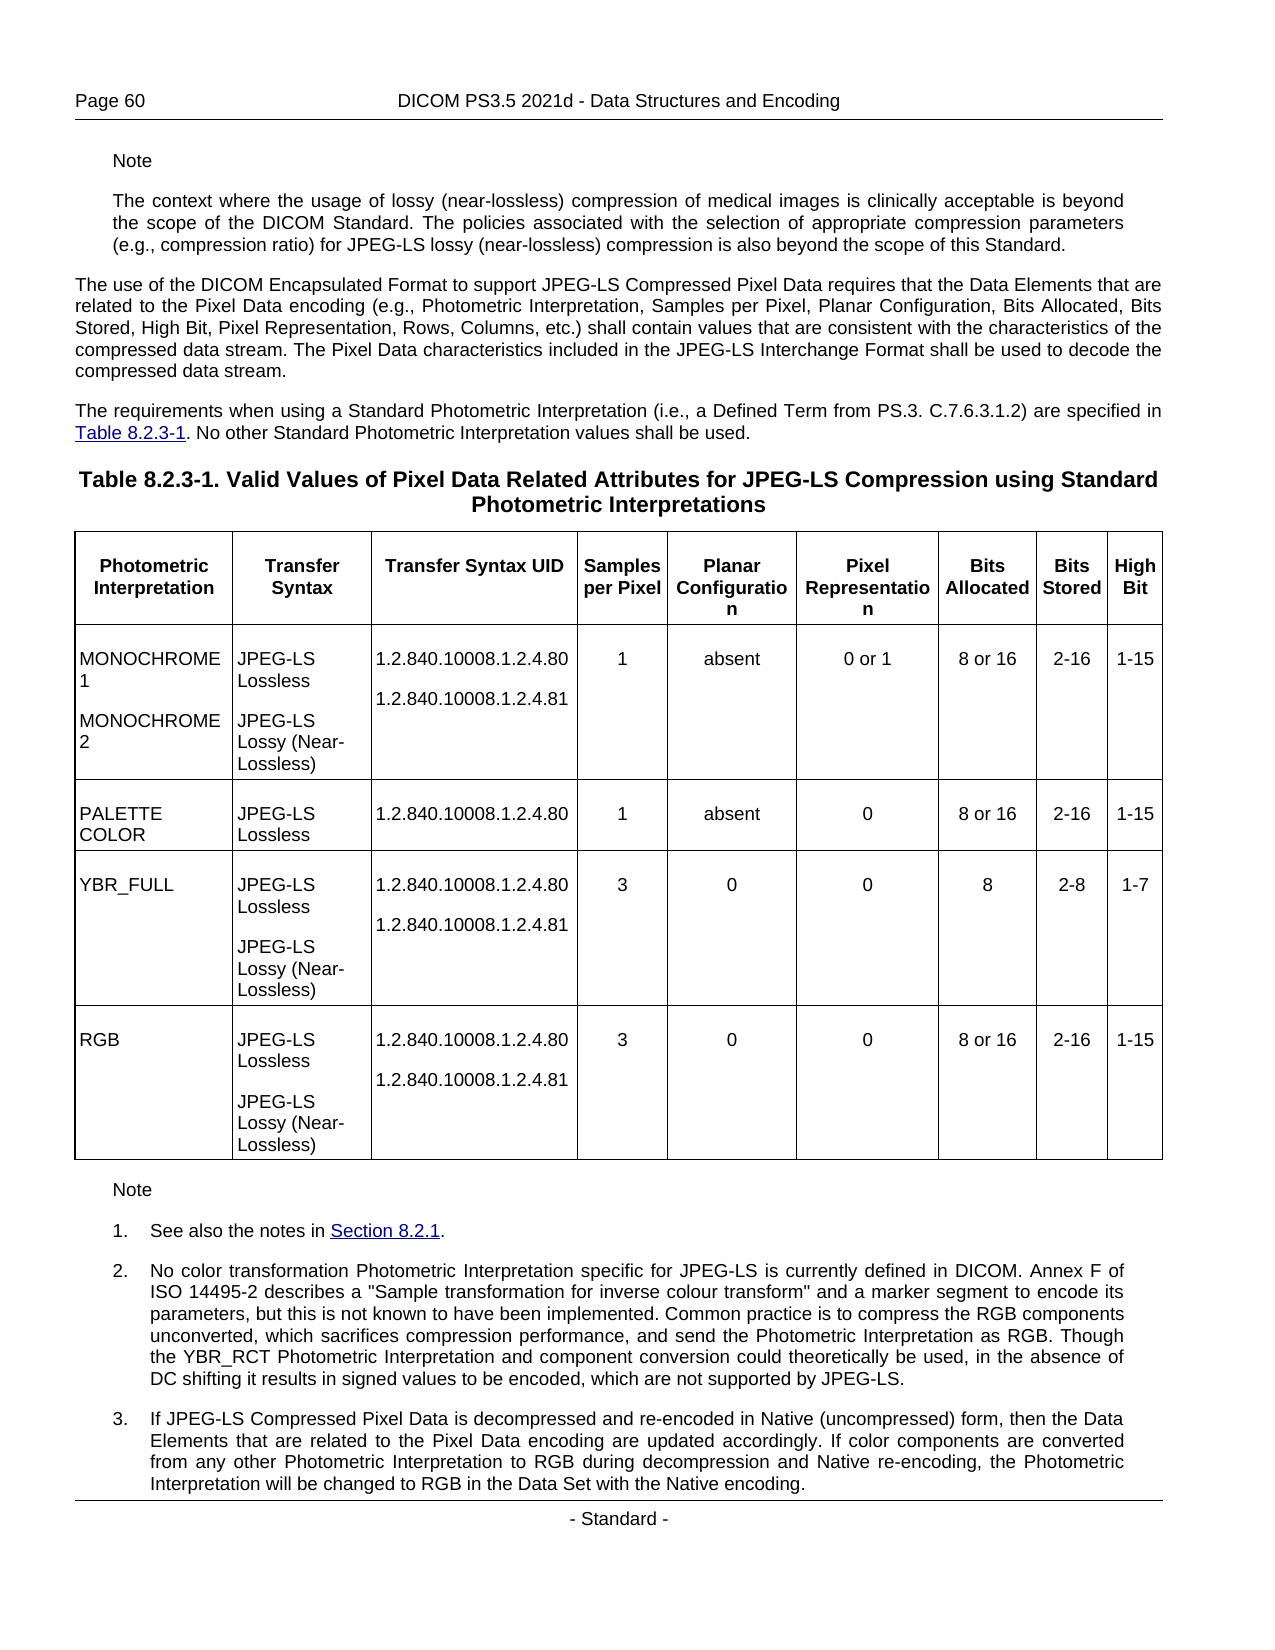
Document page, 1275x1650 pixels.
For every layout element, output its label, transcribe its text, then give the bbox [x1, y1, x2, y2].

table_cell 3 [578, 1006, 667, 1159]
table_cell 0 [668, 1006, 796, 1159]
table_cell JPEG-LS Lossless JPEG-LS Lossy (Near-Lossless) [233, 1006, 371, 1159]
table_cell PALETTE COLOR [76, 780, 232, 850]
table_header Transfer Syntax UID [372, 532, 577, 624]
table_cell 1-15 [1108, 1006, 1162, 1159]
table_cell 1.2.840.10008.1.2.​4.​80 [372, 780, 577, 850]
text Table 8.2.3-1. Valid Values of Pixel Data Related Attributes for JPEG-LS Compression using Standard Photometric Interpretations [75, 466, 1162, 518]
text Note [112, 1179, 1125, 1201]
text The use of the DICOM Encapsulated Format to support JPEG-LS Compressed Pixel Data requires that the Data Elements that are related to the Pixel Data encoding (e.g., Photometric Interpretation, Samples per Pixel, Planar Configuration, Bits Allocated, Bits Stored, High Bit, Pixel Representation, Rows, Columns, etc.) shall contain values that are consistent with the characteristics of the compressed data stream. The Pixel Data characteristics included in the JPEG-LS Interchange Format shall be used to decode the compressed data stream. [75, 274, 1162, 382]
table_cell 0 [668, 851, 796, 1004]
text The requirements when using a Standard Photometric Interpretation (i.e., a Defined Term from PS.3. C.7.6.3.1.2) are specified in Table 8.2.3-1. No other Standard Photometric Interpretation values shall be used. [75, 400, 1162, 443]
table_header Photometric Interpretation [76, 532, 232, 624]
table_cell absent [668, 625, 796, 779]
table_header Pixel Representation [797, 532, 938, 624]
table_cell 3 [578, 851, 667, 1004]
table_cell 0 [797, 1006, 938, 1159]
text 3. If JPEG-LS Compressed Pixel Data is decompressed and re-encoded in Native (uncompressed) form, then the Data Elements that are related to the Pixel Data encoding are updated accordingly. If color components are converted from any other Photometric Interpretation to RGB during decompression and Native re-encoding, the Photometric Interpretation will be changed to RGB in the Data Set with the Native encoding. [112, 1408, 1125, 1494]
table_cell 1.2.840.10008.1.2.​4.​80 1.2.840.10008.1.2.​4.​81 [372, 1006, 577, 1159]
text Note [112, 150, 1125, 172]
table_header High Bit [1108, 532, 1162, 624]
table_cell 1-7 [1108, 851, 1162, 1004]
table_header Transfer Syntax [233, 532, 371, 624]
table_cell RGB [76, 1006, 232, 1159]
table_cell 1-15 [1108, 780, 1162, 850]
table_cell JPEG-LS Lossless [233, 780, 371, 850]
table_cell 2-16 [1037, 780, 1107, 850]
table_cell 8 or 16 [939, 625, 1036, 779]
table_cell 1-15 [1108, 625, 1162, 779]
table_cell 1.2.840.10008.1.2.​4.​80 1.2.840.10008.1.2.​4.​81 [372, 625, 577, 779]
table_cell 0 or 1 [797, 625, 938, 779]
table_cell 0 [797, 851, 938, 1004]
table_cell 2-8 [1037, 851, 1107, 1004]
table_cell 8 or 16 [939, 1006, 1036, 1159]
text The context where the usage of lossy (near-lossless) compression of medical images is clinically acceptable is beyond the scope of the DICOM Standard. The policies associated with the selection of appropriate compression parameters (e.g., compression ratio) for JPEG-LS lossy (near-lossless) compression is also beyond the scope of this Standard. [112, 190, 1125, 255]
table_cell 1 [578, 625, 667, 779]
table_header Bits Allocated [939, 532, 1036, 624]
table_cell JPEG-LS Lossless JPEG-LS Lossy (Near-Lossless) [233, 625, 371, 779]
table_cell 8 or 16 [939, 780, 1036, 850]
table_header Bits Stored [1037, 532, 1107, 624]
table_header Samples per Pixel [578, 532, 667, 624]
table_cell 0 [797, 780, 938, 850]
table_header Planar Configuration [668, 532, 796, 624]
table_cell 2-16 [1037, 625, 1107, 779]
table_cell 1.2.840.10008.1.2.​4.​80 1.2.840.10008.1.2.​4.​81 [372, 851, 577, 1004]
text 1. See also the notes in Section 8.2.1. [112, 1219, 1125, 1241]
table_cell 8 [939, 851, 1036, 1004]
table_cell 2-16 [1037, 1006, 1107, 1159]
text 2. No color transformation Photometric Interpretation specific for JPEG-LS is currently defined in DICOM. Annex F of ISO 14495-2 describes a "Sample transformation for inverse colour transform" and a marker segment to encode its parameters, but this is not known to have been implemented. Common practice is to compress the RGB components unconverted, which sacrifices compression performance, and send the Photometric Interpretation as RGB. Though the YBR_RCT Photometric Interpretation and component conversion could theoretically be used, in the absence of DC shifting it results in signed values to be encoded, which are not supported by JPEG-LS. [112, 1260, 1125, 1389]
table_cell absent [668, 780, 796, 850]
table_cell 1 [578, 780, 667, 850]
table_cell JPEG-LS Lossless JPEG-LS Lossy (Near-Lossless) [233, 851, 371, 1004]
table_cell MONOCHROME1 MONOCHROME2 [76, 625, 232, 779]
table_cell YBR_FULL [76, 851, 232, 1004]
